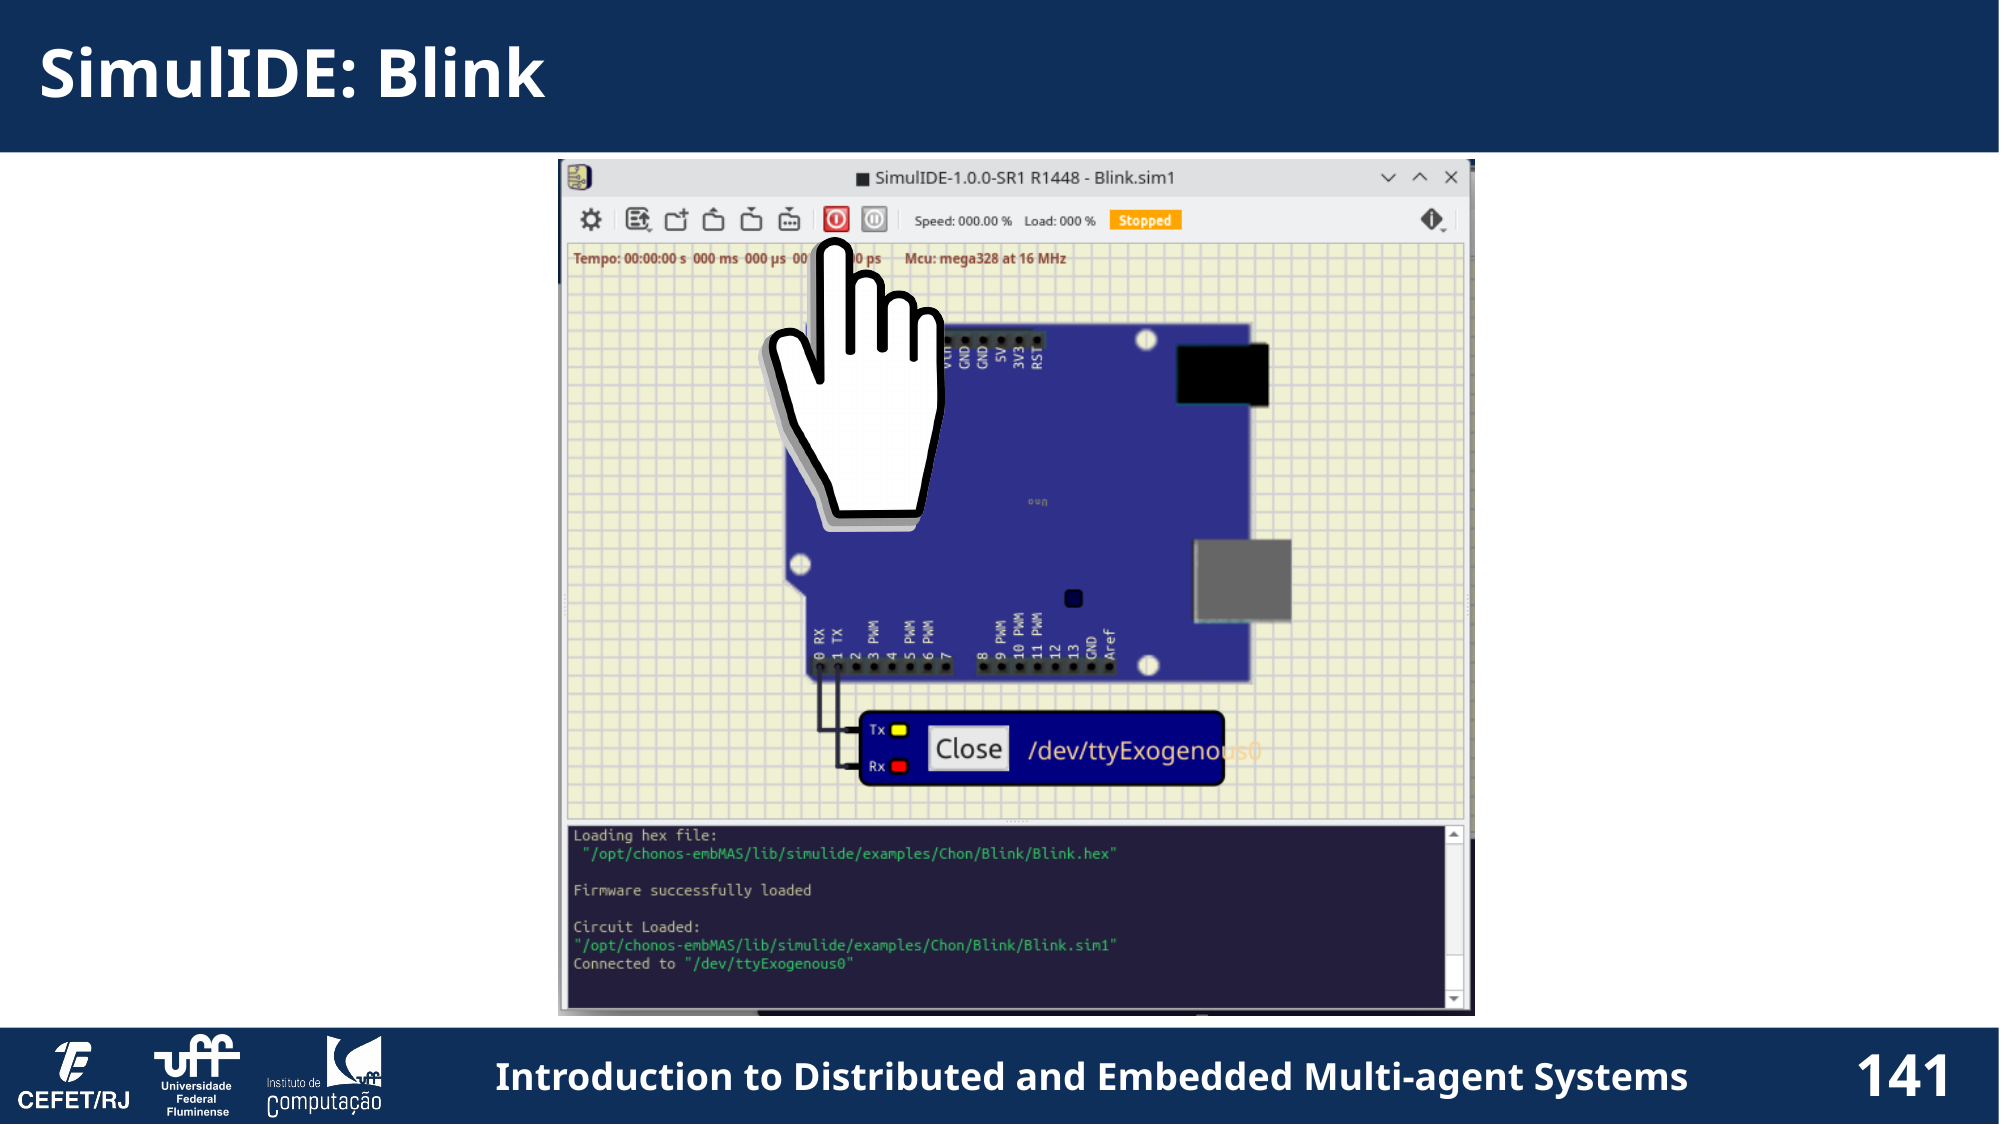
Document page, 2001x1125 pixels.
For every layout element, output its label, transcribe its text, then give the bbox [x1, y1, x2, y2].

picture [558, 159, 1475, 1016]
picture [18, 1021, 129, 1125]
picture [265, 1033, 383, 1118]
text_box SimulIDE: Blink [25, 23, 1998, 116]
picture [153, 1033, 241, 1121]
